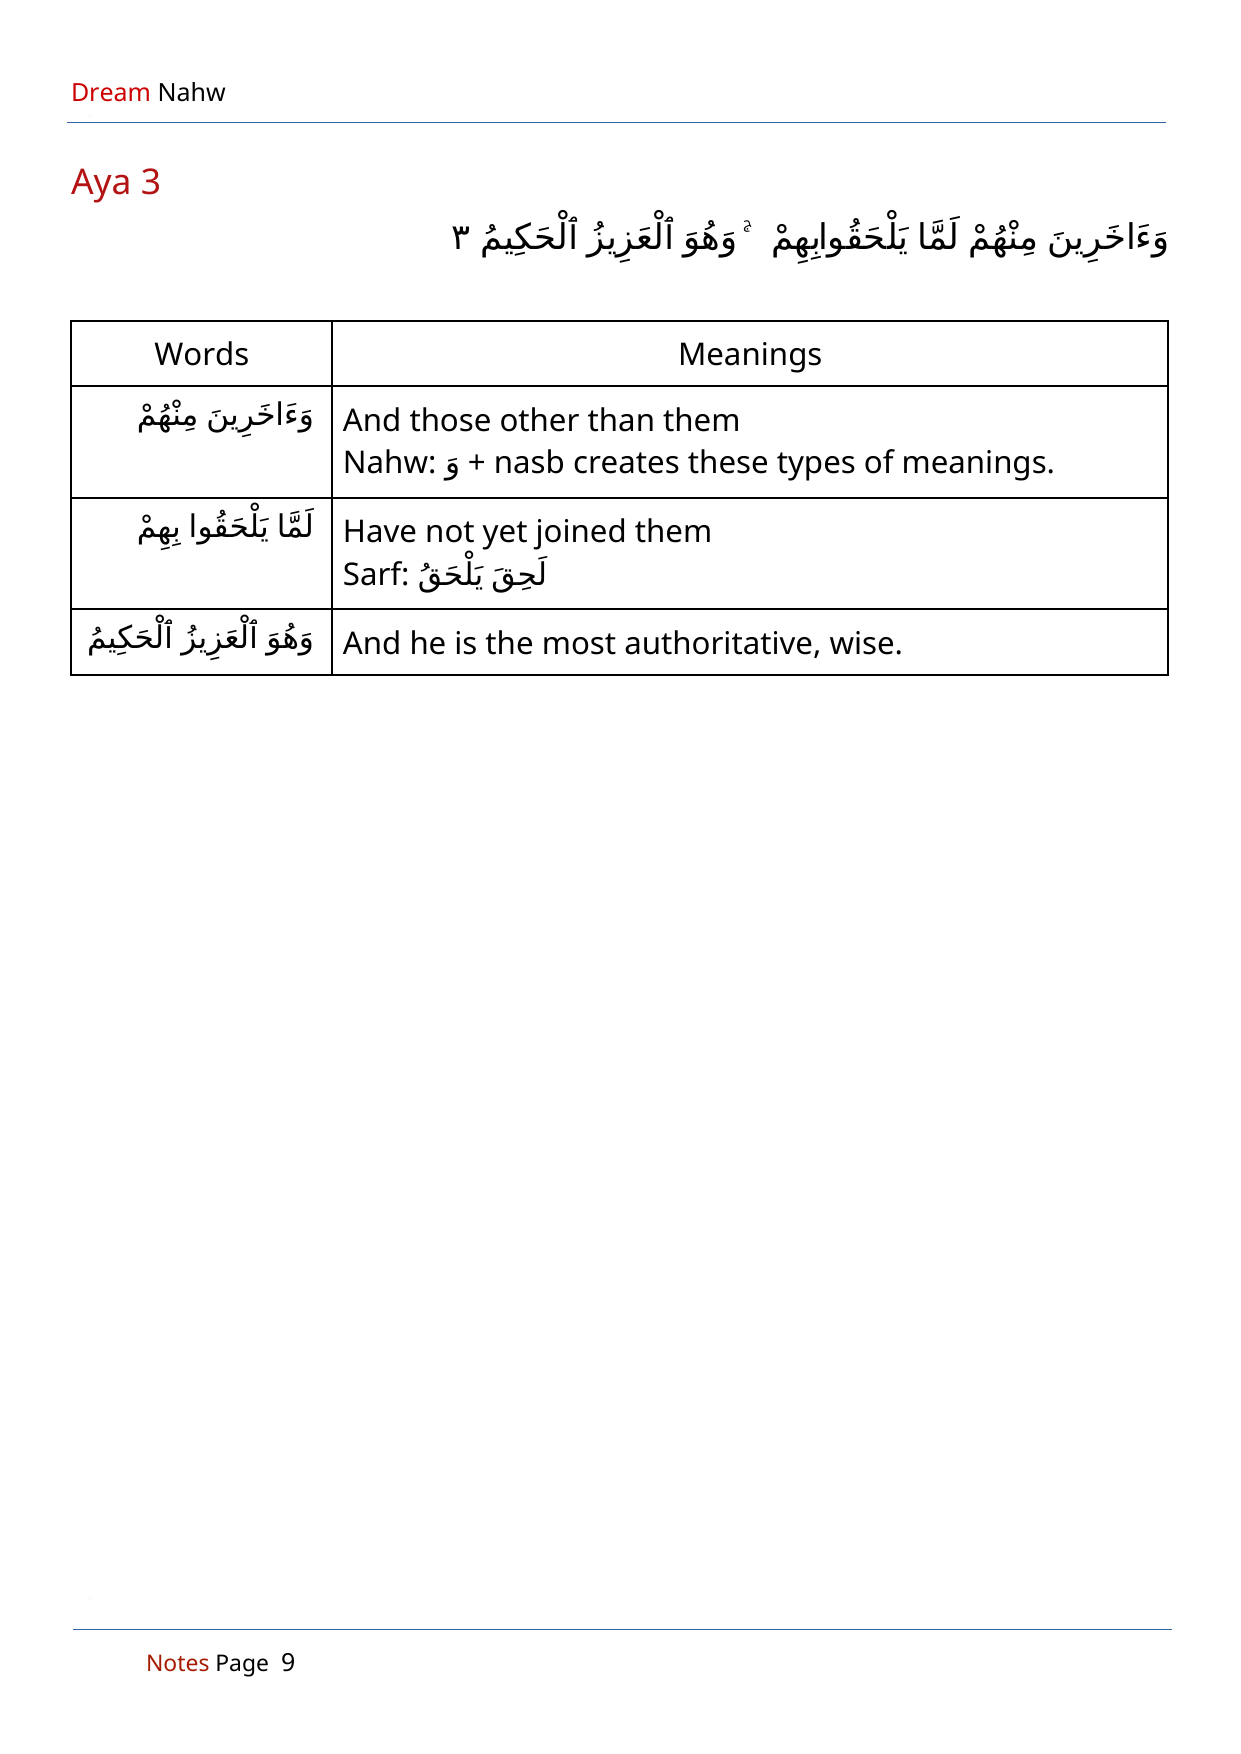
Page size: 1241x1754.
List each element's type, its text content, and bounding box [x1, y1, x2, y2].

table_cell And those other than them Nahw: وَ + nasb creates these types of meanings. [333, 387, 1167, 497]
table_header Meanings [333, 322, 1167, 385]
table_cell وَءَاخَرِينَ مِنْهُمْ [72, 387, 331, 497]
table_header Words [72, 322, 331, 385]
subtitle Aya 3 [71, 157, 1169, 205]
table_cell Have not yet joined them Sarf: لَحِقَ يَلْحَقُ [333, 499, 1167, 608]
table_cell وَهُوَ ٱلْعَزِيزُ ٱلْحَكِيمُ [72, 610, 331, 674]
table_cell And he is the most authoritative, wise. [333, 610, 1167, 674]
text وَءَاخَرِينَ مِنْهُمْ لَمَّا يَلْحَقُوا بِهِمْ ۚ وَهُوَ ٱلْعَزِيزُ ٱلْحَكِيمُ ٣ [71, 217, 1169, 264]
table_cell لَمَّا يَلْحَقُوا بِهِمْ [72, 499, 331, 608]
